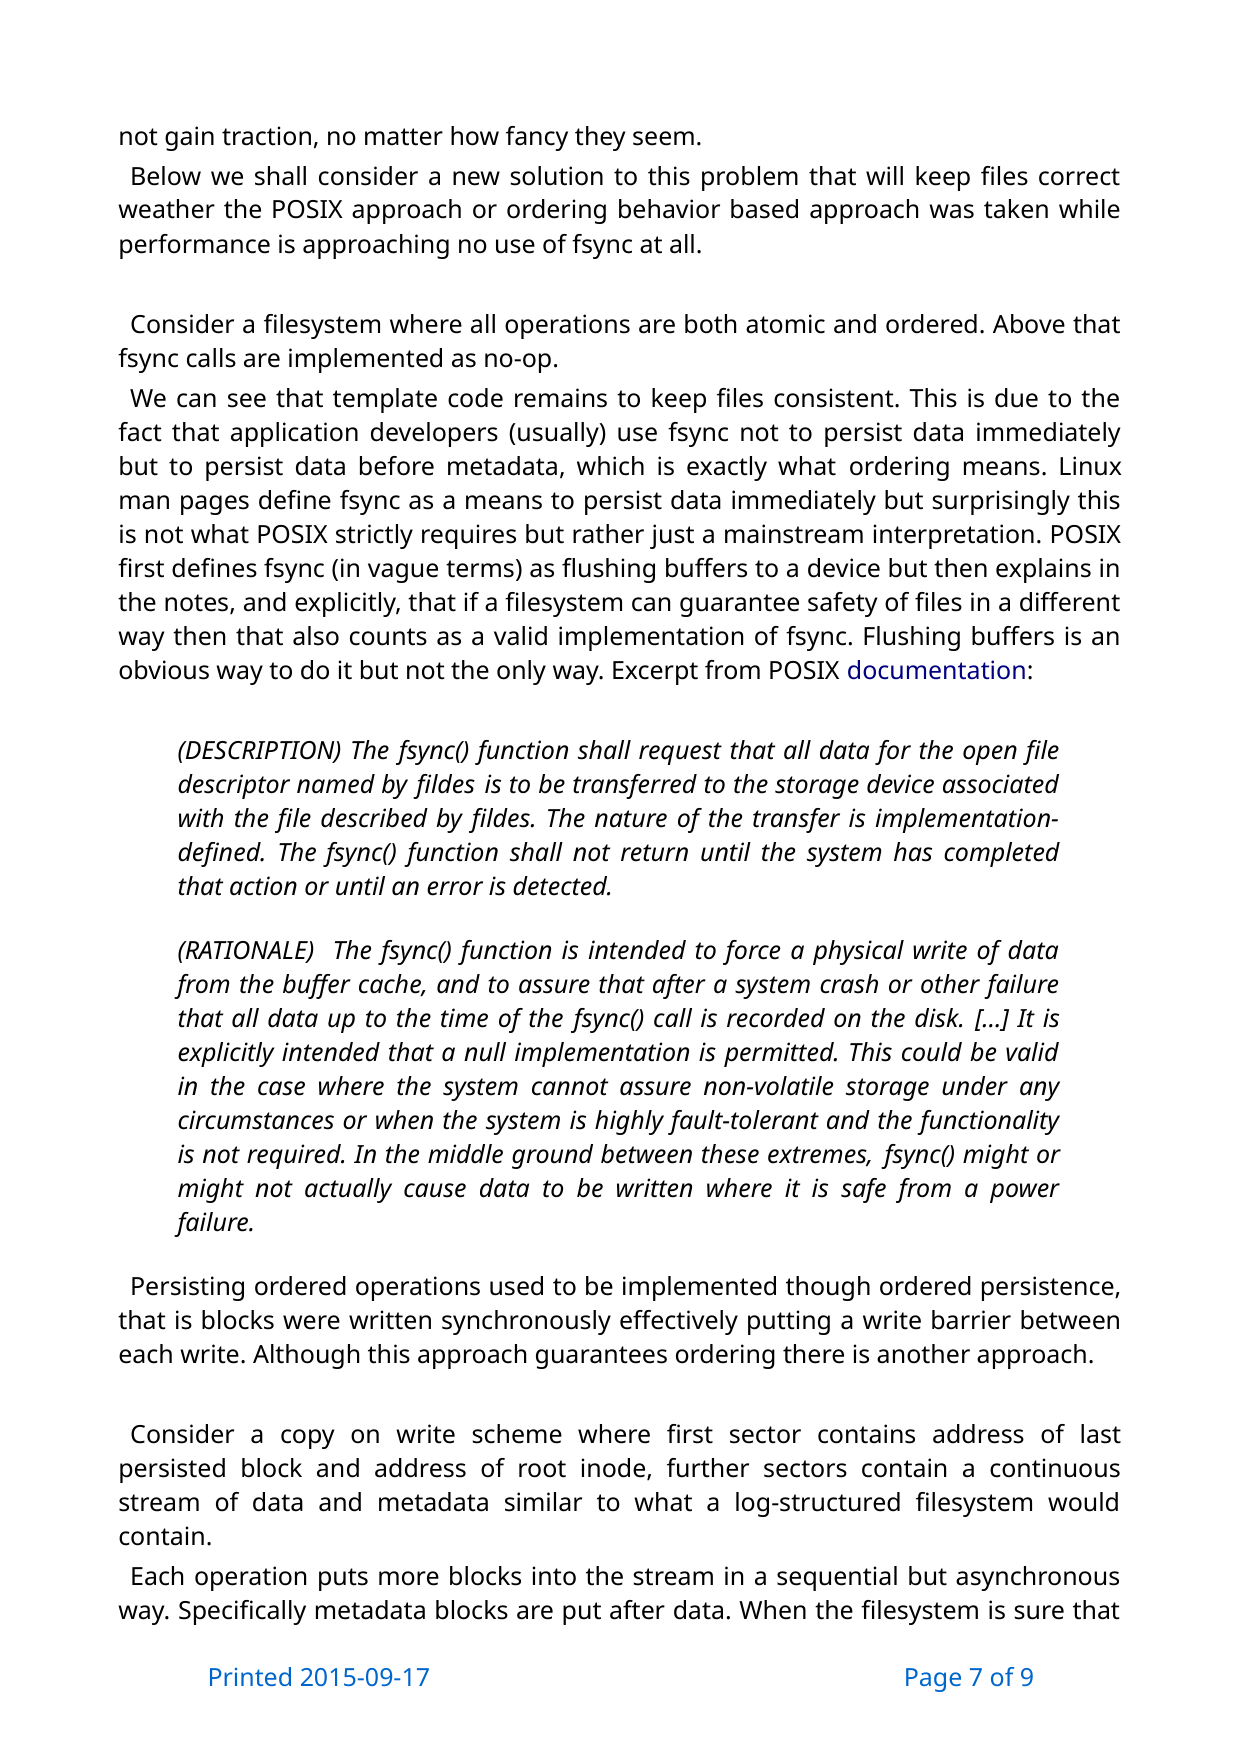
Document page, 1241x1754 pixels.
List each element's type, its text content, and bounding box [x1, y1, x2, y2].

text Below we shall consider a new solution to this problem that will keep files correct weather the POSIX approach or ordering behavior based approach was taken while performance is approaching no use of fsync at all. [118, 158, 1122, 260]
text Persisting ordered operations used to be implemented though ordered persistence, that is blocks were written synchronously effectively putting a write barrier between each write. Although this approach guarantees ordering there is another approach. [118, 1269, 1122, 1371]
text (RATIONALE) The fsync() function is intended to force a physical write of data from the buffer cache, and to assure that after a system crash or other failure that all data up to the time of the fsync() call is recorded on the disk. […] It is explicitly intended that a null implementation is permitted. This could be valid in the case where the system cannot assure non-volatile storage under any circumstances or when the system is highly fault-tolerant and the functionality is not required. In the middle ground between these extremes, fsync() might or might not actually cause data to be written where it is safe from a power failure. [177, 933, 1063, 1239]
text We can see that template code remains to keep files consistent. This is due to the fact that application developers (usually) use fsync not to persist data immediately but to persist data before metadata, which is exactly what ordering means. Linux man pages define fsync as a means to persist data immediately but surprisingly this is not what POSIX strictly requires but rather just a mainstream interpretation. POSIX first defines fsync (in vague terms) as flushing buffers to a device but then explains in the notes, and explicitly, that if a filesystem can guarantee safety of files in a different way then that also counts as a valid implementation of fsync. Flushing buffers is an obvious way to do it but not the only way. Excerpt from POSIX documentation: [118, 380, 1122, 687]
text Consider a copy on write scheme where first sector contains address of last persisted block and address of root inode, further sectors contain a continuous stream of data and metadata similar to what a log-structured filesystem would contain. [118, 1417, 1122, 1553]
text (DESCRIPTION) The fsync() function shall request that all data for the open file descriptor named by fildes is to be transferred to the storage device associated with the file described by fildes. The nature of the transfer is implementation-defined. The fsync() function shall not return until the system has completed that action or until an error is detected. [177, 733, 1063, 903]
text not gain traction, no matter how fancy they seem. [118, 118, 1122, 152]
text Each operation puts more blocks into the stream in a sequential but asynchronous way. Specifically metadata blocks are put after data. When the filesystem is sure that [118, 1559, 1122, 1627]
text Consider a filesystem where all operations are both atomic and ordered. Above that fsync calls are implemented as no-op. [118, 306, 1122, 374]
